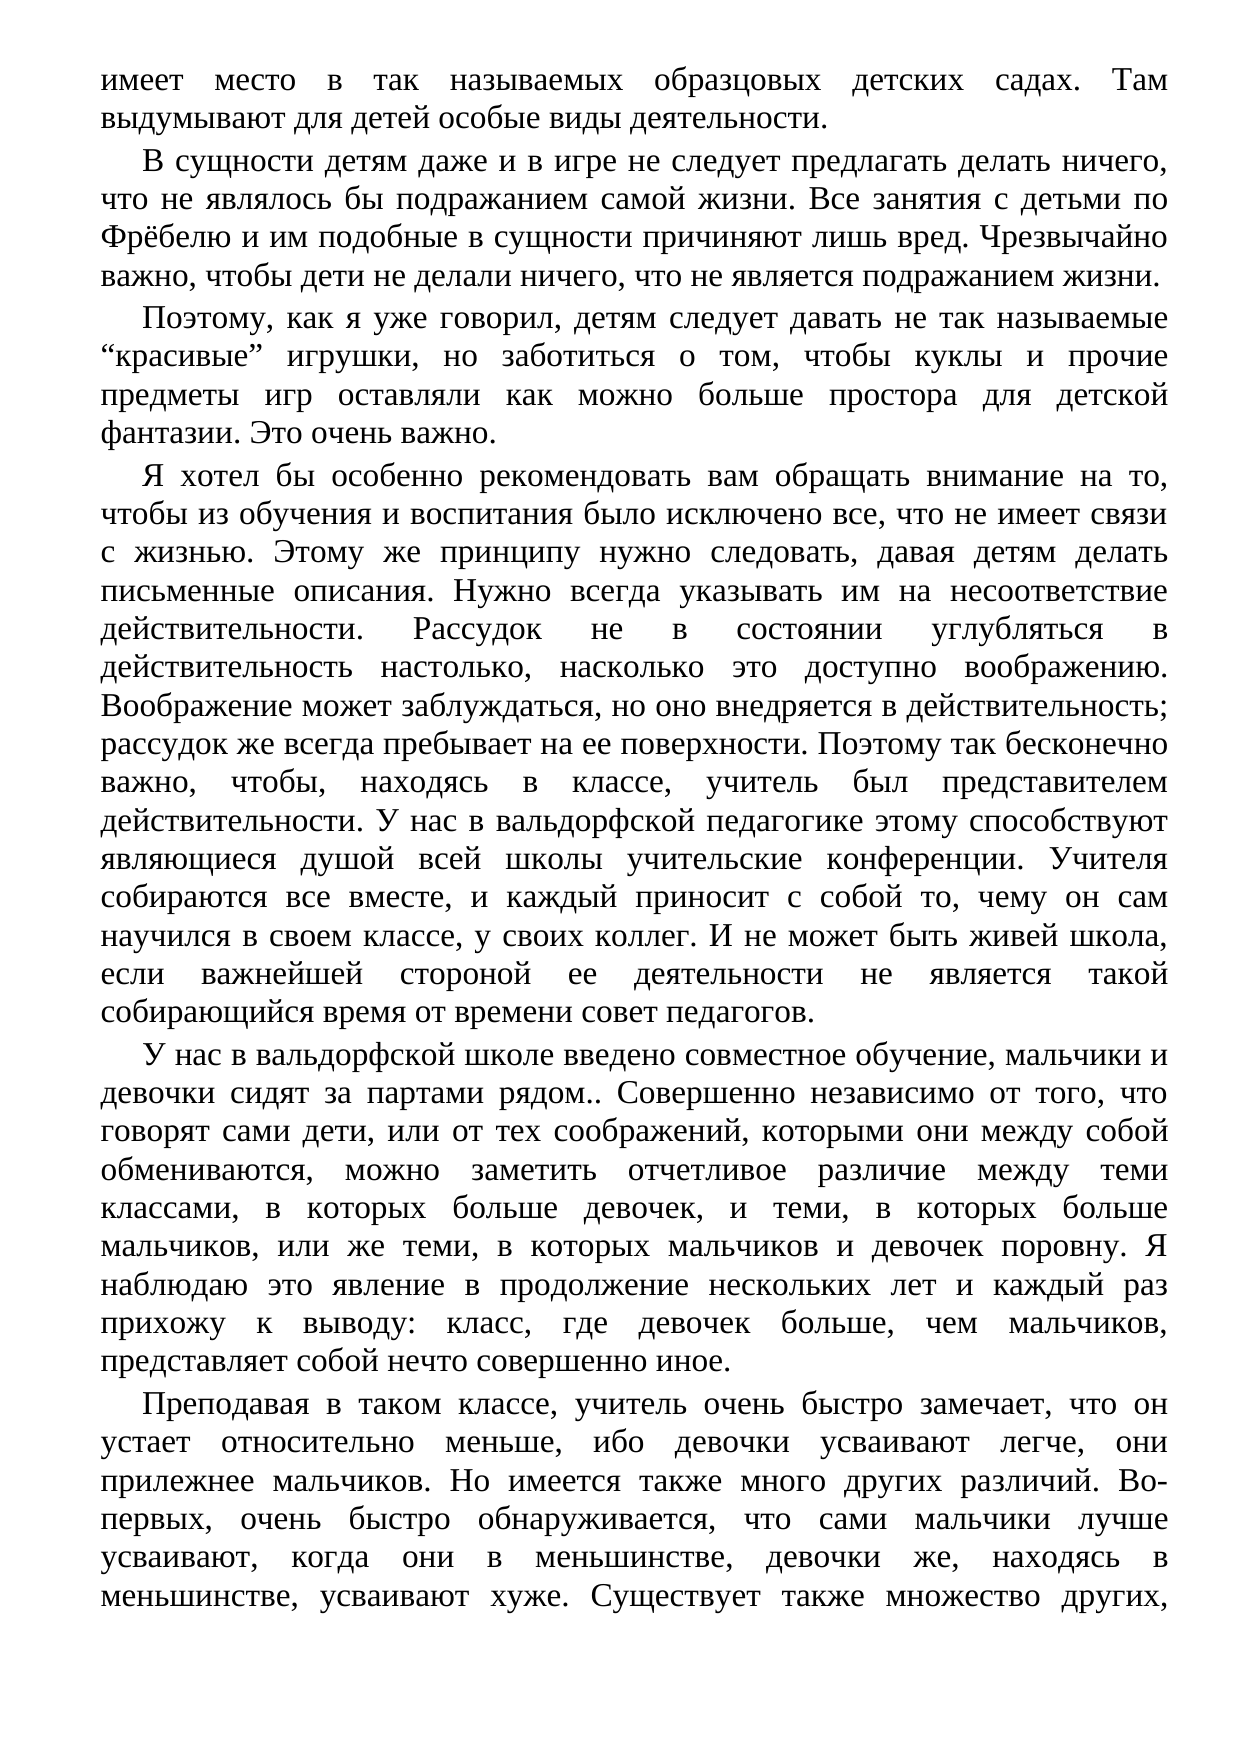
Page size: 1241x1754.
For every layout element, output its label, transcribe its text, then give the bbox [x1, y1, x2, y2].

text Преподавая в таком классе, учитель очень быстро замечает, что он устает относительно меньше, ибо девочки усваивают легче, они прилежнее мальчиков. Но имеется также много других различий. Во-первых, очень быстро обнаруживается, что сами мальчики лучше усваивают, когда они в меньшинстве, девочки же, находясь в меньшинстве, усваивают хуже. Существует также множество других, [100, 1383, 1169, 1613]
text В сущности детям даже и в игре не следует предлагать делать ничего, что не являлось бы подражанием самой жизни. Все занятия с детьми по Фрёбелю и им подобные в сущности причиняют лишь вред. Чрезвычайно важно, чтобы дети не делали ничего, что не является подражанием жизни. [100, 140, 1169, 293]
text Поэтому, как я уже говорил, детям следует давать не так называемые “красивые” игрушки, но заботиться о том, чтобы куклы и прочие предметы игр оставляли как можно больше простора для детской фантазии. Это очень важно. [100, 297, 1169, 451]
text У нас в вальдорфской школе введено совместное обучение, мальчики и девочки сидят за партами рядом.. Совершенно независимо от того, что говорят сами дети, или от тех соображений, которыми они между собой обмениваются, можно заметить отчетливое различие между теми классами, в которых больше девочек, и теми, в которых больше мальчиков, или же теми, в которых мальчиков и девочек поровну. Я наблюдаю это явление в продолжение нескольких лет и каждый раз прихожу к выводу: класс, где девочек больше, чем мальчиков, представляет собой нечто совершенно иное. [100, 1034, 1169, 1379]
text имеет место в так называемых образцовых детских садах. Там выдумывают для детей особые виды деятельности. [100, 59, 1169, 136]
text Я хотел бы особенно рекомендовать вам обращать внимание на то, чтобы из обучения и воспитания было исключено все, что не имеет связи с жизнью. Этому же принципу нужно следовать, давая детям делать письменные описания. Нужно всегда указывать им на несоответствие действительности. Рассудок не в состоянии углубляться в действительность настолько, насколько это доступно воображению. Воображение может заблуждаться, но оно внедряется в действительность; рассудок же всегда пребывает на ее поверхности. Поэтому так бесконечно важно, чтобы, находясь в классе, учитель был представителем действительности. У нас в вальдорфской педагогике этому способствуют являющиеся душой всей школы учительские конференции. Учителя собираются все вместе, и каждый приносит с собой то, чему он сам научился в своем классе, у своих коллег. И не может быть живей школа, если важнейшей стороной ее деятельности не является такой собирающийся время от времени совет педагогов. [100, 455, 1169, 1030]
